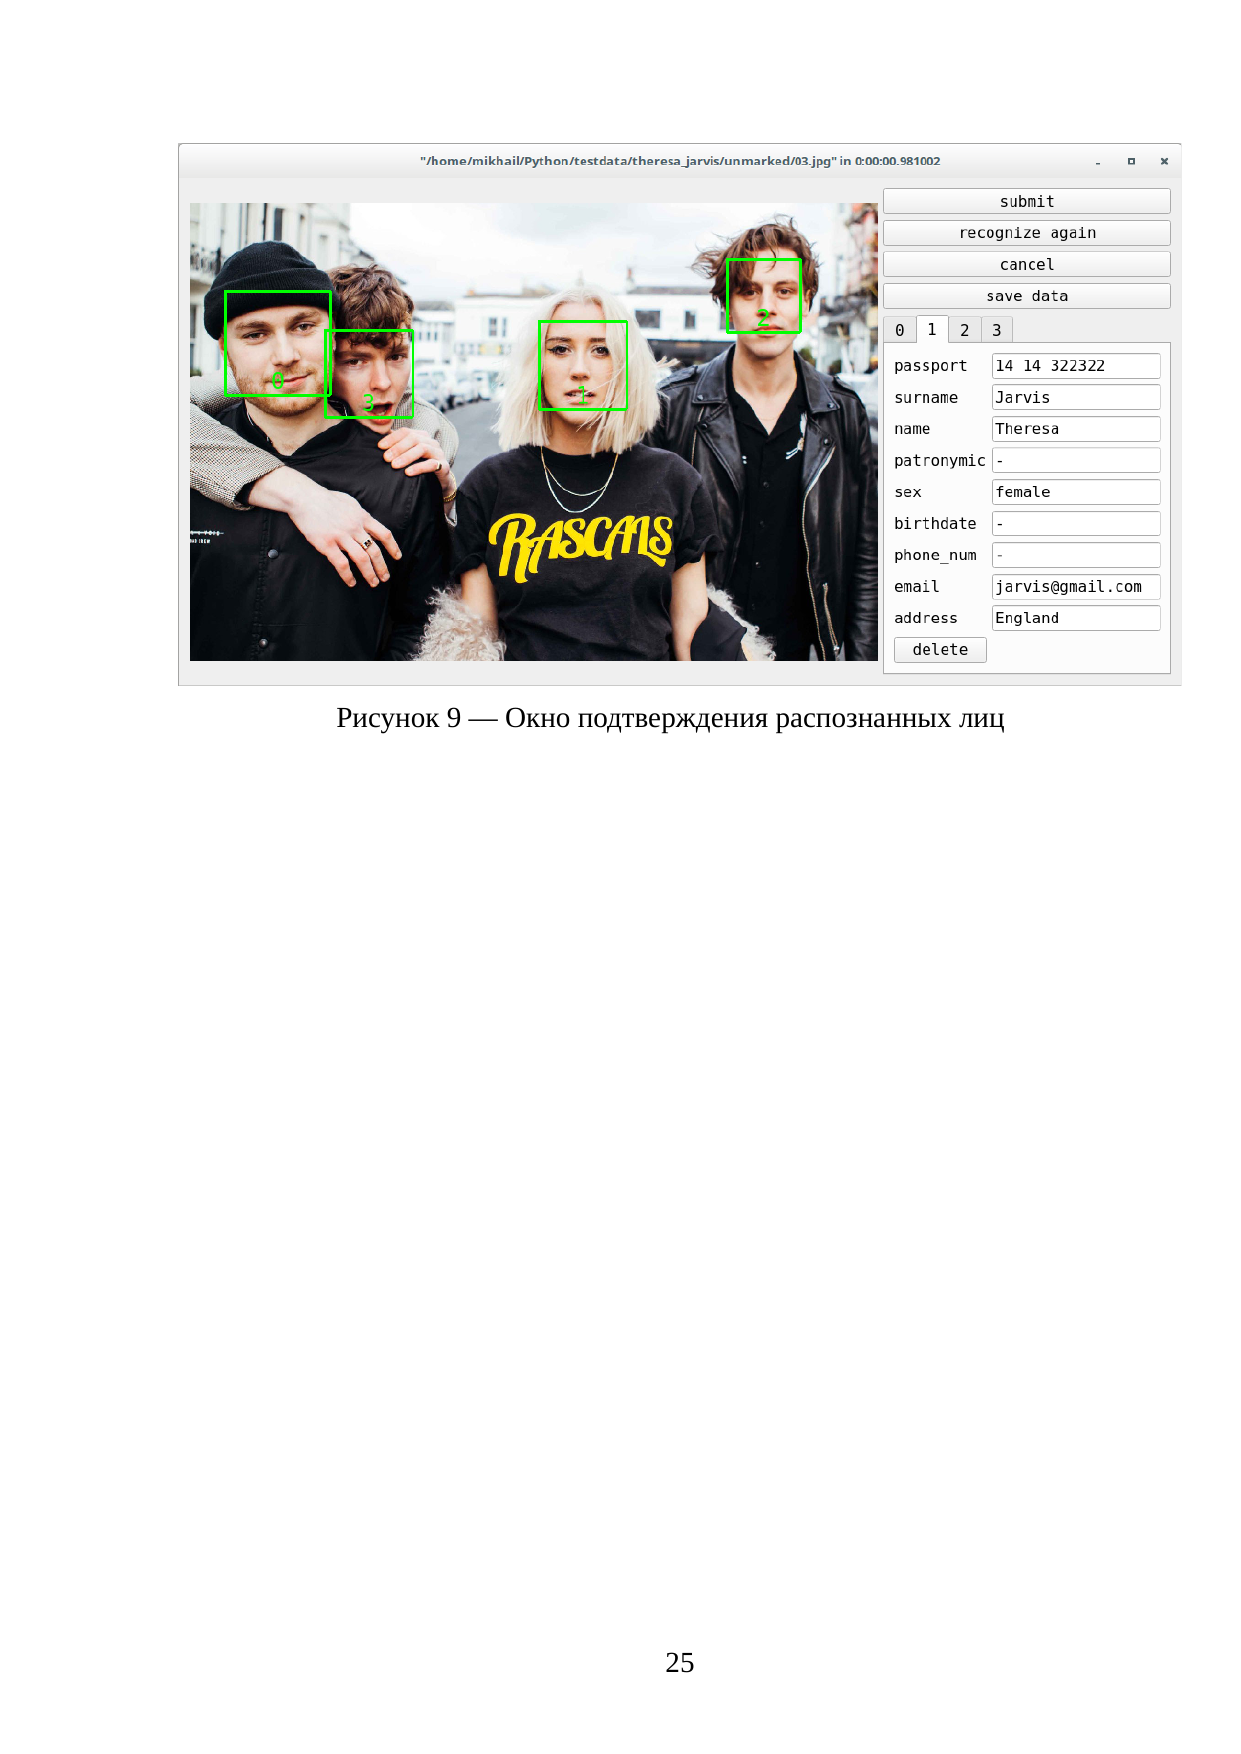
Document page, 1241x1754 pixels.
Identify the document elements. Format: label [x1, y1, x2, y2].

picture [178, 143, 1182, 686]
